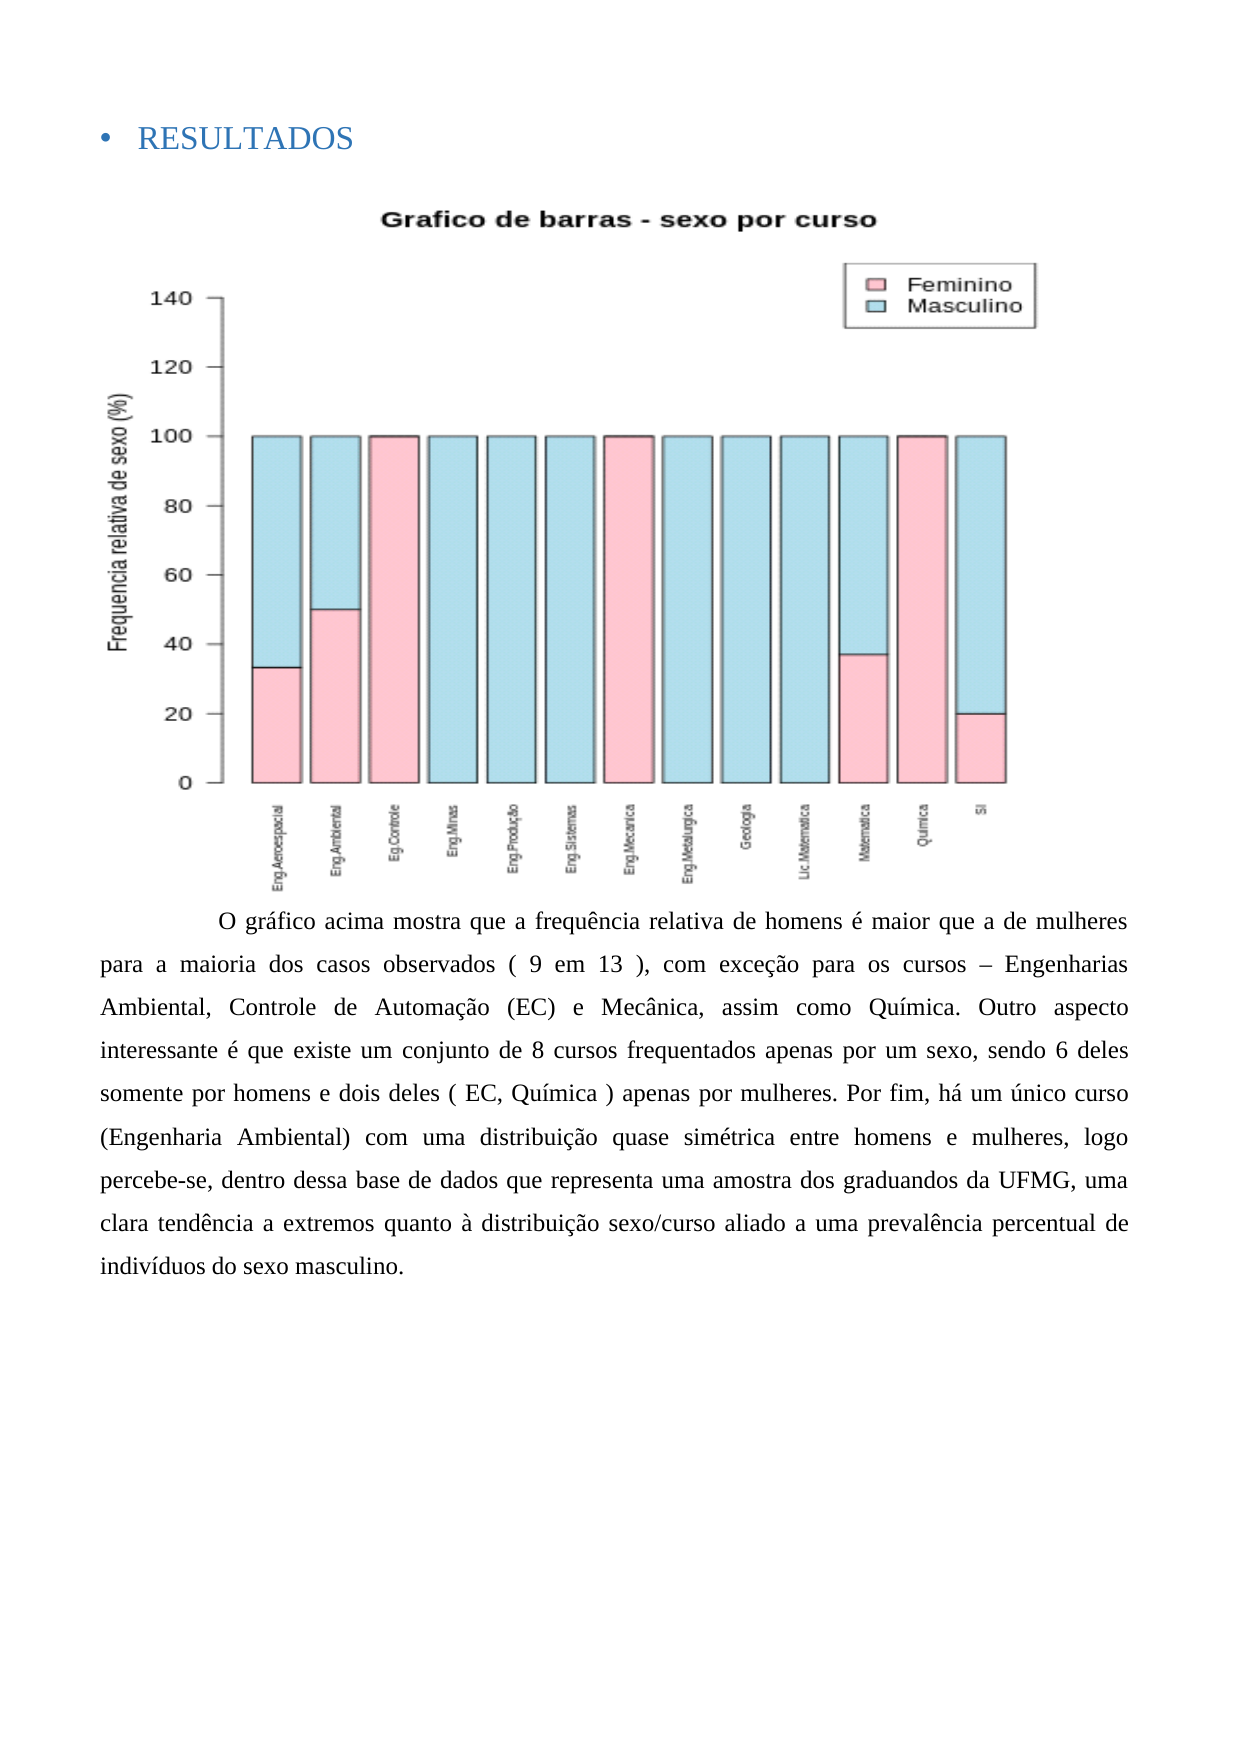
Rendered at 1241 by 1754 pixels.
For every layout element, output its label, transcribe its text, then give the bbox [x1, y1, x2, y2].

text O gráfico acima mostra que a frequência relativa de homens é maior que a de mulheres para a maioria dos casos observados ( 9 em 13 ), com exceção para os cursos – Engenharias Ambiental, Controle de Automação (EC) e Mecânica, assim como Química. Outro aspecto interessante é que existe um conjunto de 8 cursos frequentados apenas por um sexo, sendo 6 deles somente por homens e dois deles ( EC, Química ) apenas por mulheres. Por fim, há um único curso (Engenharia Ambiental) com uma distribuição quase simétrica entre homens e mulheres, logo percebe-se, dentro dessa base de dados que representa uma amostra dos graduandos da UFMG, uma clara tendência a extremos quanto à distribuição sexo/curso aliado a uma prevalência percentual de indivíduos do sexo masculino. [100, 906, 1130, 1280]
list RESULTADOS [62, 118, 1130, 156]
